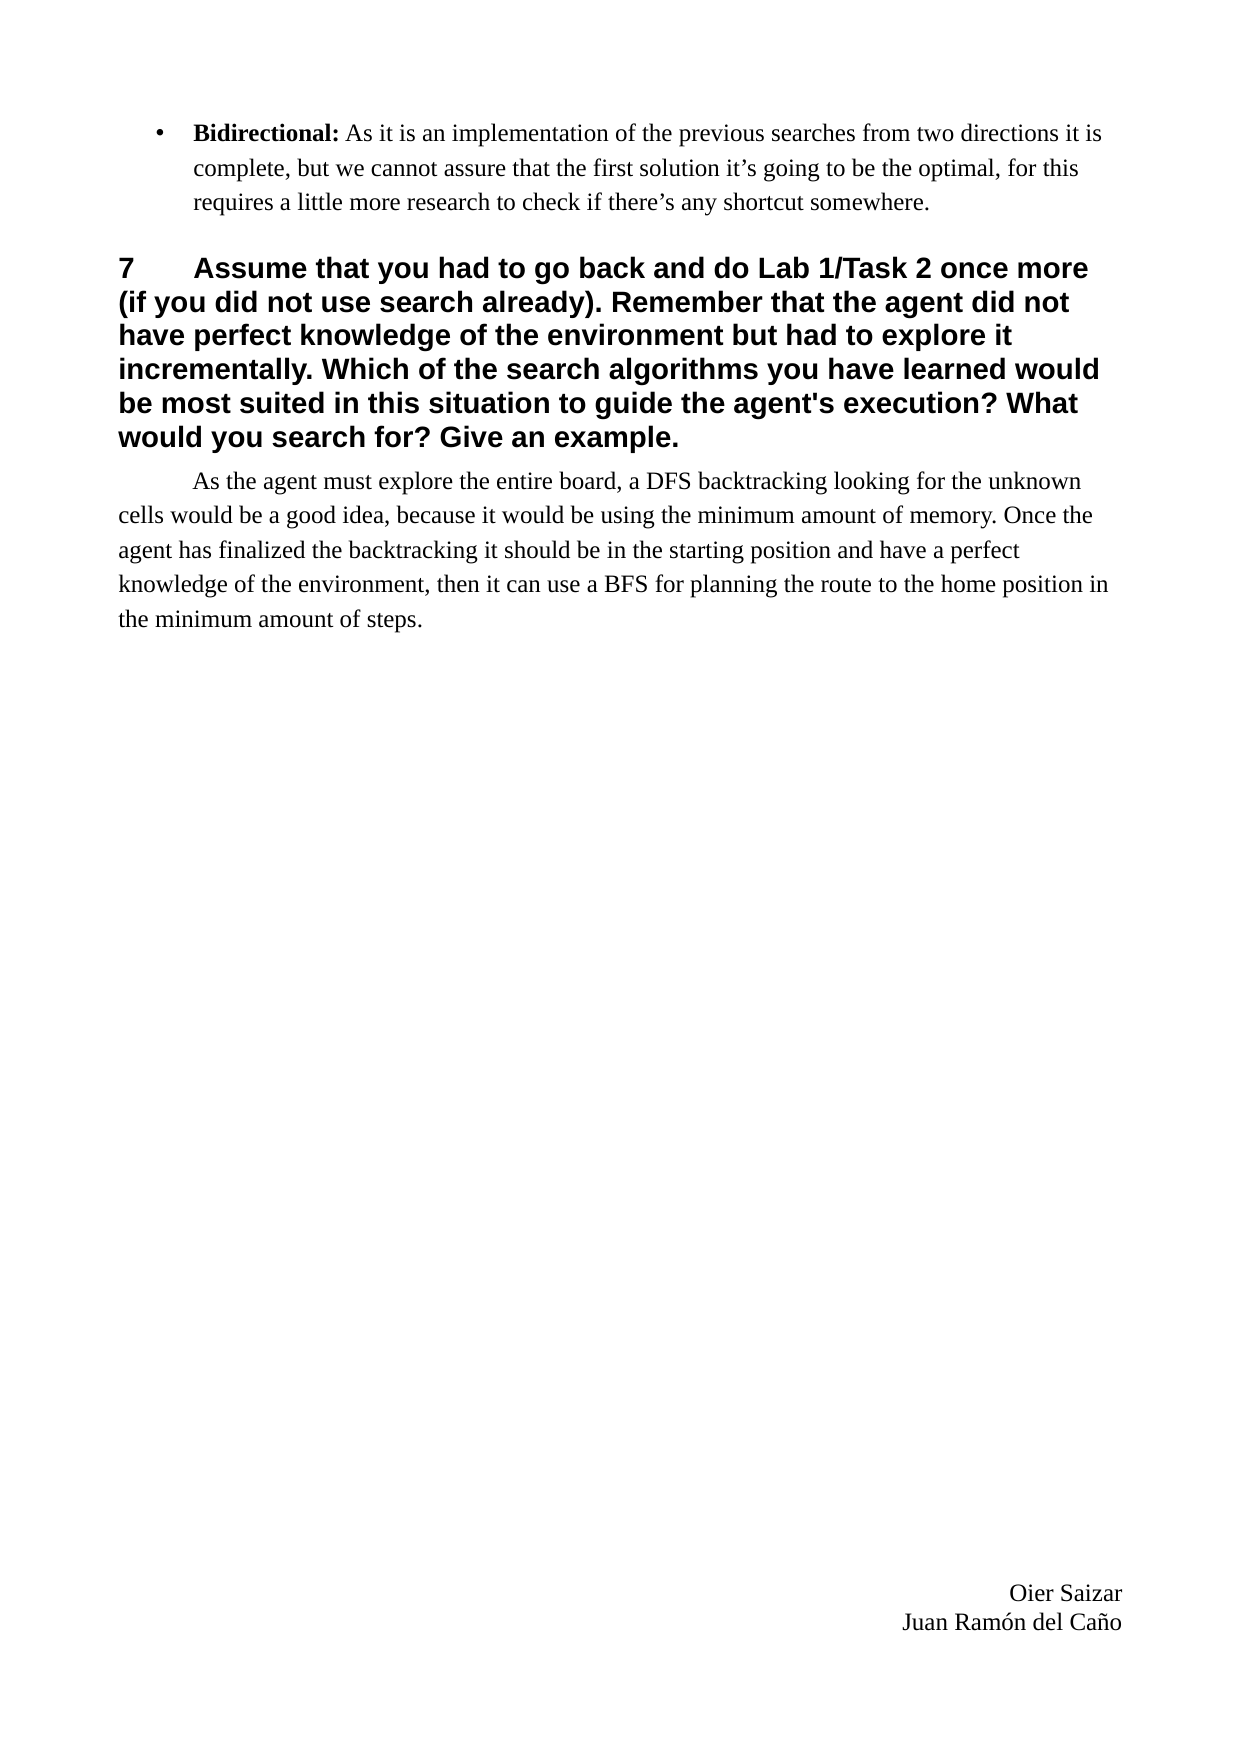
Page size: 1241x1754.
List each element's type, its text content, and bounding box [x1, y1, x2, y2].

list Bidirectional: As it is an implementation of the previous searches from two directions it is complete, but we cannot assure that the first solution it’s going to be the optimal, for this requires a little more research to check if there’s any shortcut somewhere. [156, 118, 1122, 216]
subtitle Assume that you had to go back and do Lab 1/Task 2 once more (if you did not use search already). Remember that the agent did not have perfect knowledge of the environment but had to explore it incrementally. Which of the search algorithms you have learned would be most suited in this situation to guide the agent's execution? What would you search for? Give an example. [118, 251, 1122, 453]
text As the agent must explore the entire board, a DFS backtracking looking for the unknown cells would be a good idea, because it would be using the minimum amount of memory. Once the agent has finalized the backtracking it should be in the starting position and have a perfect knowledge of the environment, then it can use a BFS for planning the route to the home position in the minimum amount of steps. [118, 466, 1122, 632]
